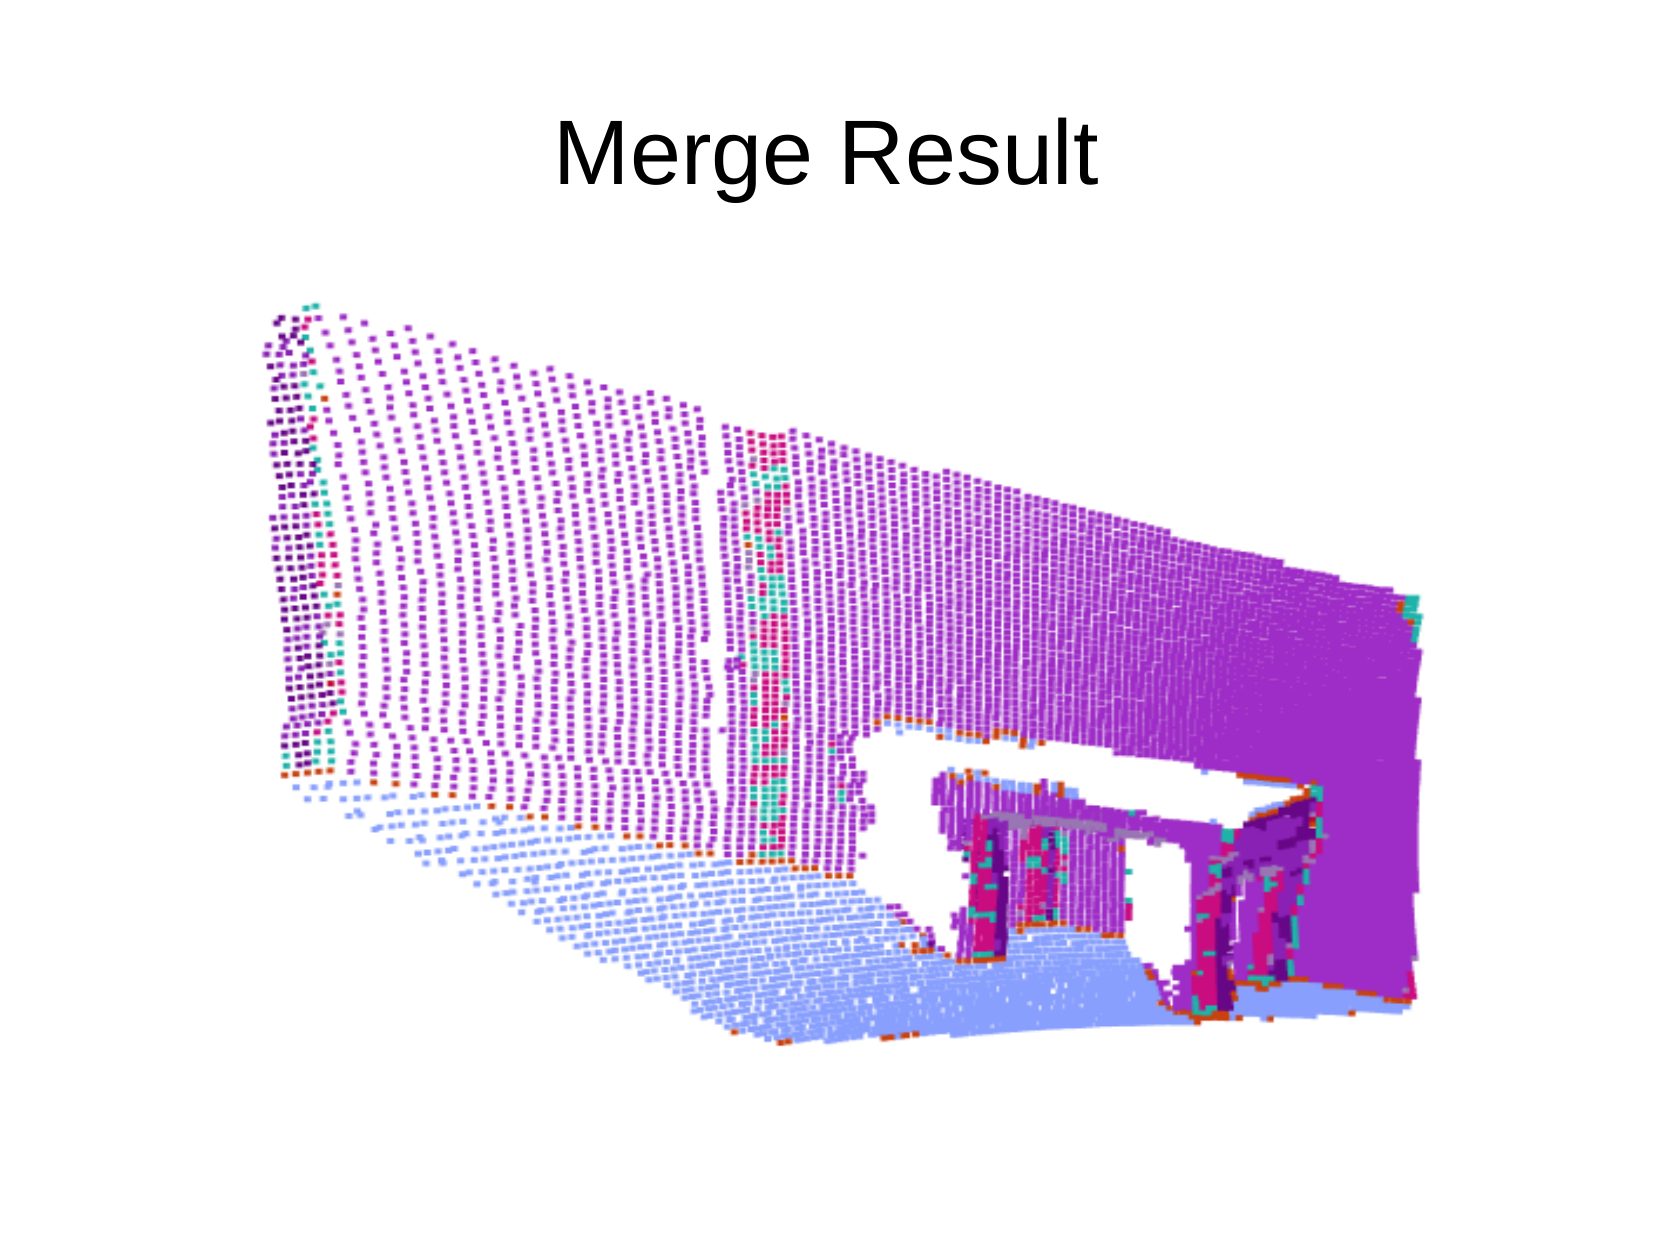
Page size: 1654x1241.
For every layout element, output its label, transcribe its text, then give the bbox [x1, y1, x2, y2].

picture [190, 260, 1516, 1126]
title Merge Result [82, 49, 1571, 257]
